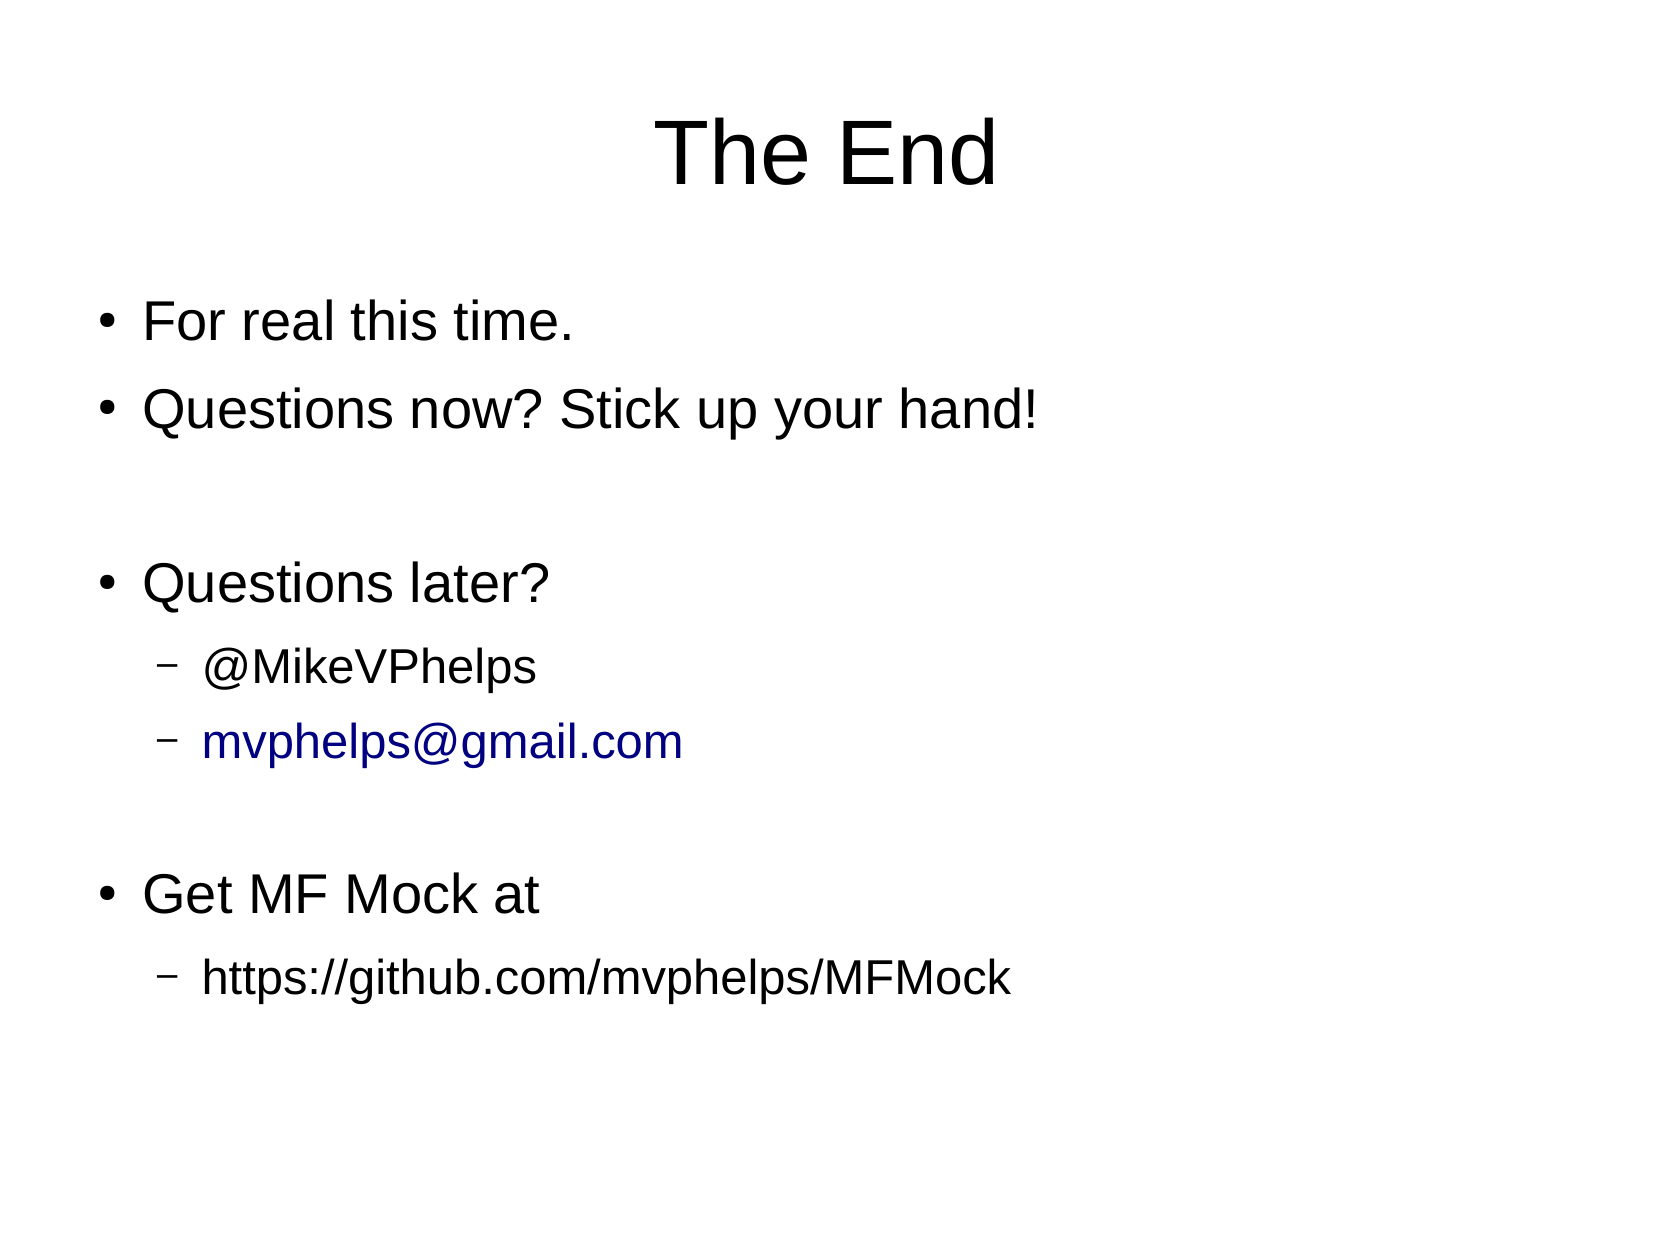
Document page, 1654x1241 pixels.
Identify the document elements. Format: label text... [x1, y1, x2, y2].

title The End [82, 49, 1571, 257]
list For real this time. Questions now? Stick up your hand! Questions later? @MikeVPhelps mvphelps@gmail.com Get MF Mock at https://github.com/mvphelps/MFMock [82, 290, 1571, 1010]
